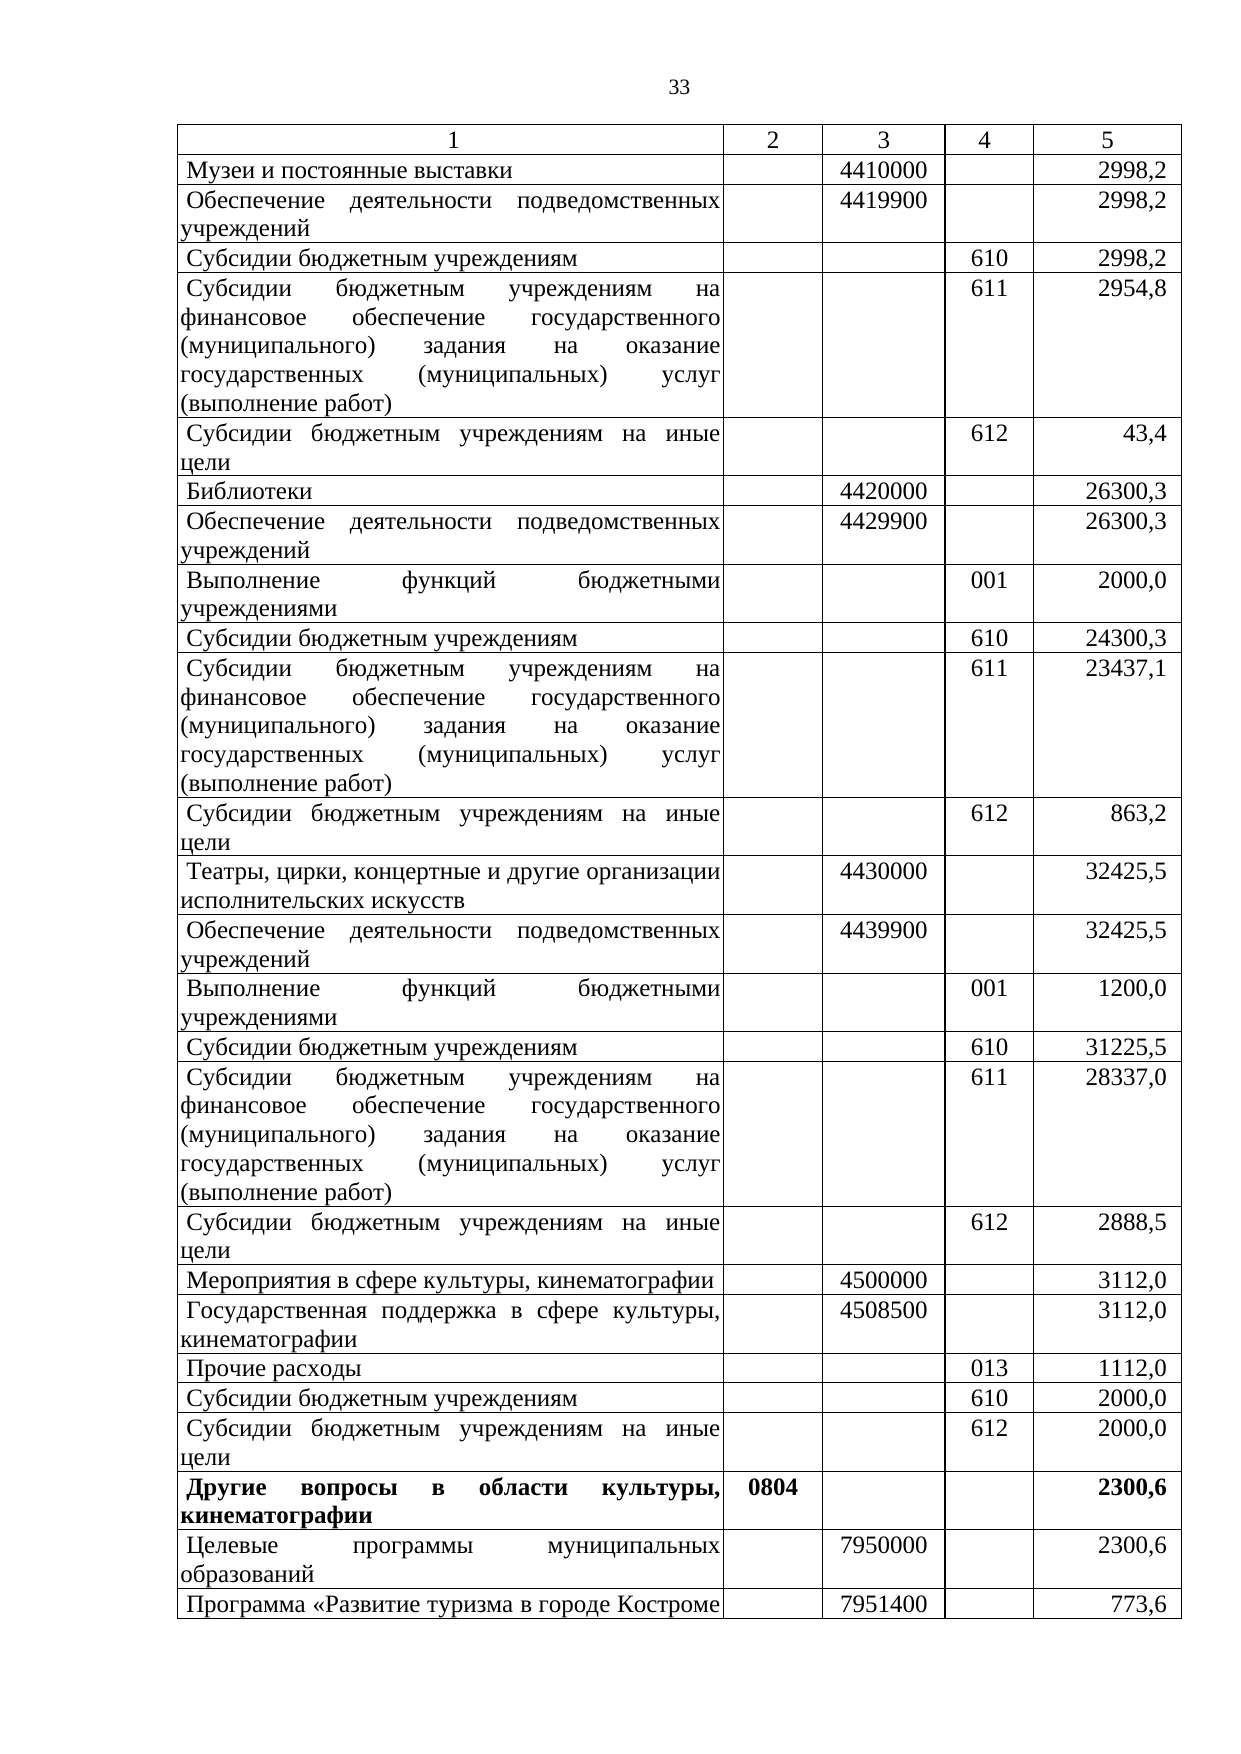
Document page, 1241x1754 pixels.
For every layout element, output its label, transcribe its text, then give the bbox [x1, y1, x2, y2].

table_cell 26300,3 [1034, 506, 1181, 564]
table_cell [946, 1589, 1033, 1617]
table_cell 2998,2 [1034, 185, 1181, 242]
table_cell [724, 1265, 822, 1294]
table_cell [946, 856, 1033, 914]
table_cell Субсидии бюджетным учреждениям [178, 243, 723, 272]
table_cell Субсидии бюджетным учреждениям на иные цели [178, 418, 723, 475]
table_cell Обеспечение деятельности подведомственных учреждений [178, 506, 723, 564]
table_cell [823, 273, 944, 417]
table_cell [1182, 1471, 1216, 1529]
table_cell 32425,5 [1034, 856, 1181, 914]
table_cell 2998,2 [1034, 155, 1181, 184]
table_cell Библиотеки [178, 476, 723, 505]
table_cell 2888,5 [1034, 1207, 1181, 1264]
table_cell Субсидии бюджетным учреждениям [178, 1032, 723, 1061]
table_cell 611 [946, 653, 1033, 797]
table_cell Субсидии бюджетным учреждениям [178, 1383, 723, 1412]
table_cell 2000,0 [1034, 1413, 1181, 1471]
table_cell [823, 798, 944, 855]
table_cell [1182, 1412, 1216, 1471]
table_cell [724, 856, 822, 914]
table_cell 28337,0 [1034, 1062, 1181, 1206]
table_cell 4429900 [823, 506, 944, 564]
table_cell Субсидии бюджетным учреждениям на иные цели [178, 798, 723, 855]
table_cell 3112,0 [1034, 1295, 1181, 1352]
table_header 2 [724, 125, 822, 154]
table_cell 612 [946, 1413, 1033, 1471]
table_cell [946, 915, 1033, 972]
table_cell [1182, 652, 1216, 797]
table_cell Музеи и постоянные выставки [178, 155, 723, 184]
table_cell 4439900 [823, 915, 944, 972]
table_cell 1200,0 [1034, 974, 1181, 1031]
table_cell [724, 1413, 822, 1471]
table_cell 31225,5 [1034, 1032, 1181, 1061]
table_cell 4420000 [823, 476, 944, 505]
table_cell [1182, 1529, 1216, 1588]
table_cell [1182, 622, 1216, 652]
table_cell [1182, 855, 1216, 914]
table_cell Целевые программы муниципальных образований [178, 1530, 723, 1588]
table_cell [823, 1062, 944, 1206]
table_cell [724, 974, 822, 1031]
table_cell 863,2 [1034, 798, 1181, 855]
table_cell [946, 476, 1033, 505]
table_cell 0804 [724, 1472, 822, 1529]
table_cell [946, 1530, 1033, 1588]
table_cell [1182, 797, 1216, 855]
table_cell [823, 1413, 944, 1471]
table_cell Обеспечение деятельности подведомственных учреждений [178, 185, 723, 242]
table_cell [1182, 1353, 1216, 1382]
table_cell Субсидии бюджетным учреждениям на иные цели [178, 1413, 723, 1471]
table_cell Субсидии бюджетным учреждениям [178, 623, 723, 652]
table_cell 32425,5 [1034, 915, 1181, 972]
table_cell 773,6 [1034, 1589, 1181, 1617]
table_cell [1182, 564, 1216, 622]
table_cell 7950000 [823, 1530, 944, 1588]
table_cell 610 [946, 1383, 1033, 1412]
table_cell [823, 974, 944, 1031]
table_cell [724, 155, 822, 184]
table_cell [1182, 1294, 1216, 1352]
table_cell Выполнение функций бюджетными учреждениями [178, 974, 723, 1031]
table_cell [823, 623, 944, 652]
table_cell [823, 418, 944, 475]
table_cell 4500000 [823, 1265, 944, 1294]
table_cell Другие вопросы в области культуры, кинематографии [178, 1472, 723, 1529]
table_cell [724, 1354, 822, 1382]
table_cell 612 [946, 798, 1033, 855]
table_cell 2300,6 [1034, 1530, 1181, 1588]
table_cell 001 [946, 565, 1033, 622]
table_cell [724, 1383, 822, 1412]
table_cell 2300,6 [1034, 1472, 1181, 1529]
table_cell [724, 1295, 822, 1352]
table_cell [724, 798, 822, 855]
table_cell [1182, 1206, 1216, 1264]
table_cell [724, 185, 822, 242]
table_cell Субсидии бюджетным учреждениям на финансовое обеспечение государственного (муниципального) задания на оказание государственных (муниципальных) услуг (выполнение работ) [178, 1062, 723, 1206]
table_cell [724, 476, 822, 505]
table_cell [724, 623, 822, 652]
table_cell [1182, 1061, 1216, 1206]
table_cell 610 [946, 243, 1033, 272]
table_cell Прочие расходы [178, 1354, 723, 1382]
table_cell 2954,8 [1034, 273, 1181, 417]
table_cell Субсидии бюджетным учреждениям на финансовое обеспечение государственного (муниципального) задания на оказание государственных (муниципальных) услуг (выполнение работ) [178, 273, 723, 417]
table_cell [823, 1207, 944, 1264]
table_cell [724, 565, 822, 622]
table_cell [724, 1530, 822, 1588]
table_cell 4419900 [823, 185, 944, 242]
table_cell [946, 1265, 1033, 1294]
table_cell [823, 1472, 944, 1529]
table_cell Мероприятия в сфере культуры, кинематографии [178, 1265, 723, 1294]
table_cell [724, 243, 822, 272]
table_cell 2998,2 [1034, 243, 1181, 272]
table_cell [946, 1295, 1033, 1352]
table_header [1182, 124, 1216, 154]
table_cell [724, 418, 822, 475]
table_cell 2000,0 [1034, 1383, 1181, 1412]
table_cell [724, 653, 822, 797]
table_cell 23437,1 [1034, 653, 1181, 797]
table_header 1 [178, 125, 723, 154]
table_cell [1182, 242, 1216, 272]
table_cell Программа «Развитие туризма в городе Костроме [178, 1589, 723, 1617]
table_cell [724, 915, 822, 972]
table_cell [946, 155, 1033, 184]
table_cell 7951400 [823, 1589, 944, 1617]
table_cell [946, 1472, 1033, 1529]
table_cell [1182, 973, 1216, 1031]
table_cell [1182, 1031, 1216, 1061]
table_cell 4508500 [823, 1295, 944, 1352]
table_cell 43,4 [1034, 418, 1181, 475]
table_cell 4410000 [823, 155, 944, 184]
table_cell [1182, 505, 1216, 564]
table_header 4 [946, 125, 1033, 154]
table_cell 1112,0 [1034, 1354, 1181, 1382]
table_cell 4430000 [823, 856, 944, 914]
table_cell [823, 243, 944, 272]
table_cell [823, 1354, 944, 1382]
table_cell [724, 1032, 822, 1061]
table_cell 612 [946, 1207, 1033, 1264]
table_cell [1182, 417, 1216, 475]
table_cell [946, 185, 1033, 242]
table_cell 001 [946, 974, 1033, 1031]
table_cell [823, 653, 944, 797]
table_cell 612 [946, 418, 1033, 475]
table_cell 24300,3 [1034, 623, 1181, 652]
table_cell 610 [946, 623, 1033, 652]
table_cell [823, 1383, 944, 1412]
table_cell [1182, 184, 1216, 242]
table_cell [1182, 914, 1216, 972]
table_cell Государственная поддержка в сфере культуры, кинематографии [178, 1295, 723, 1352]
table_cell Субсидии бюджетным учреждениям на иные цели [178, 1207, 723, 1264]
table_cell [1182, 1588, 1216, 1617]
table_cell Субсидии бюджетным учреждениям на финансовое обеспечение государственного (муниципального) задания на оказание государственных (муниципальных) услуг (выполнение работ) [178, 653, 723, 797]
table_cell 2000,0 [1034, 565, 1181, 622]
table_cell 3112,0 [1034, 1265, 1181, 1294]
table_cell [823, 1032, 944, 1061]
table_cell Театры, цирки, концертные и другие организации исполнительских искусств [178, 856, 723, 914]
table_cell [1182, 272, 1216, 417]
table_header 5 [1034, 125, 1181, 154]
table_cell [823, 565, 944, 622]
table_cell [724, 1062, 822, 1206]
table_cell [724, 506, 822, 564]
table_cell [724, 1589, 822, 1617]
table_cell [1182, 1382, 1216, 1412]
table_cell 611 [946, 273, 1033, 417]
table_cell [1182, 154, 1216, 184]
table_cell [1182, 1264, 1216, 1294]
table_cell [1182, 475, 1216, 505]
table_cell Выполнение функций бюджетными учреждениями [178, 565, 723, 622]
table_cell 611 [946, 1062, 1033, 1206]
table_cell [724, 1207, 822, 1264]
table_cell [724, 273, 822, 417]
table_cell 013 [946, 1354, 1033, 1382]
table_cell 610 [946, 1032, 1033, 1061]
table_cell 26300,3 [1034, 476, 1181, 505]
table_cell [946, 506, 1033, 564]
table_cell Обеспечение деятельности подведомственных учреждений [178, 915, 723, 972]
table_header 3 [823, 125, 944, 154]
